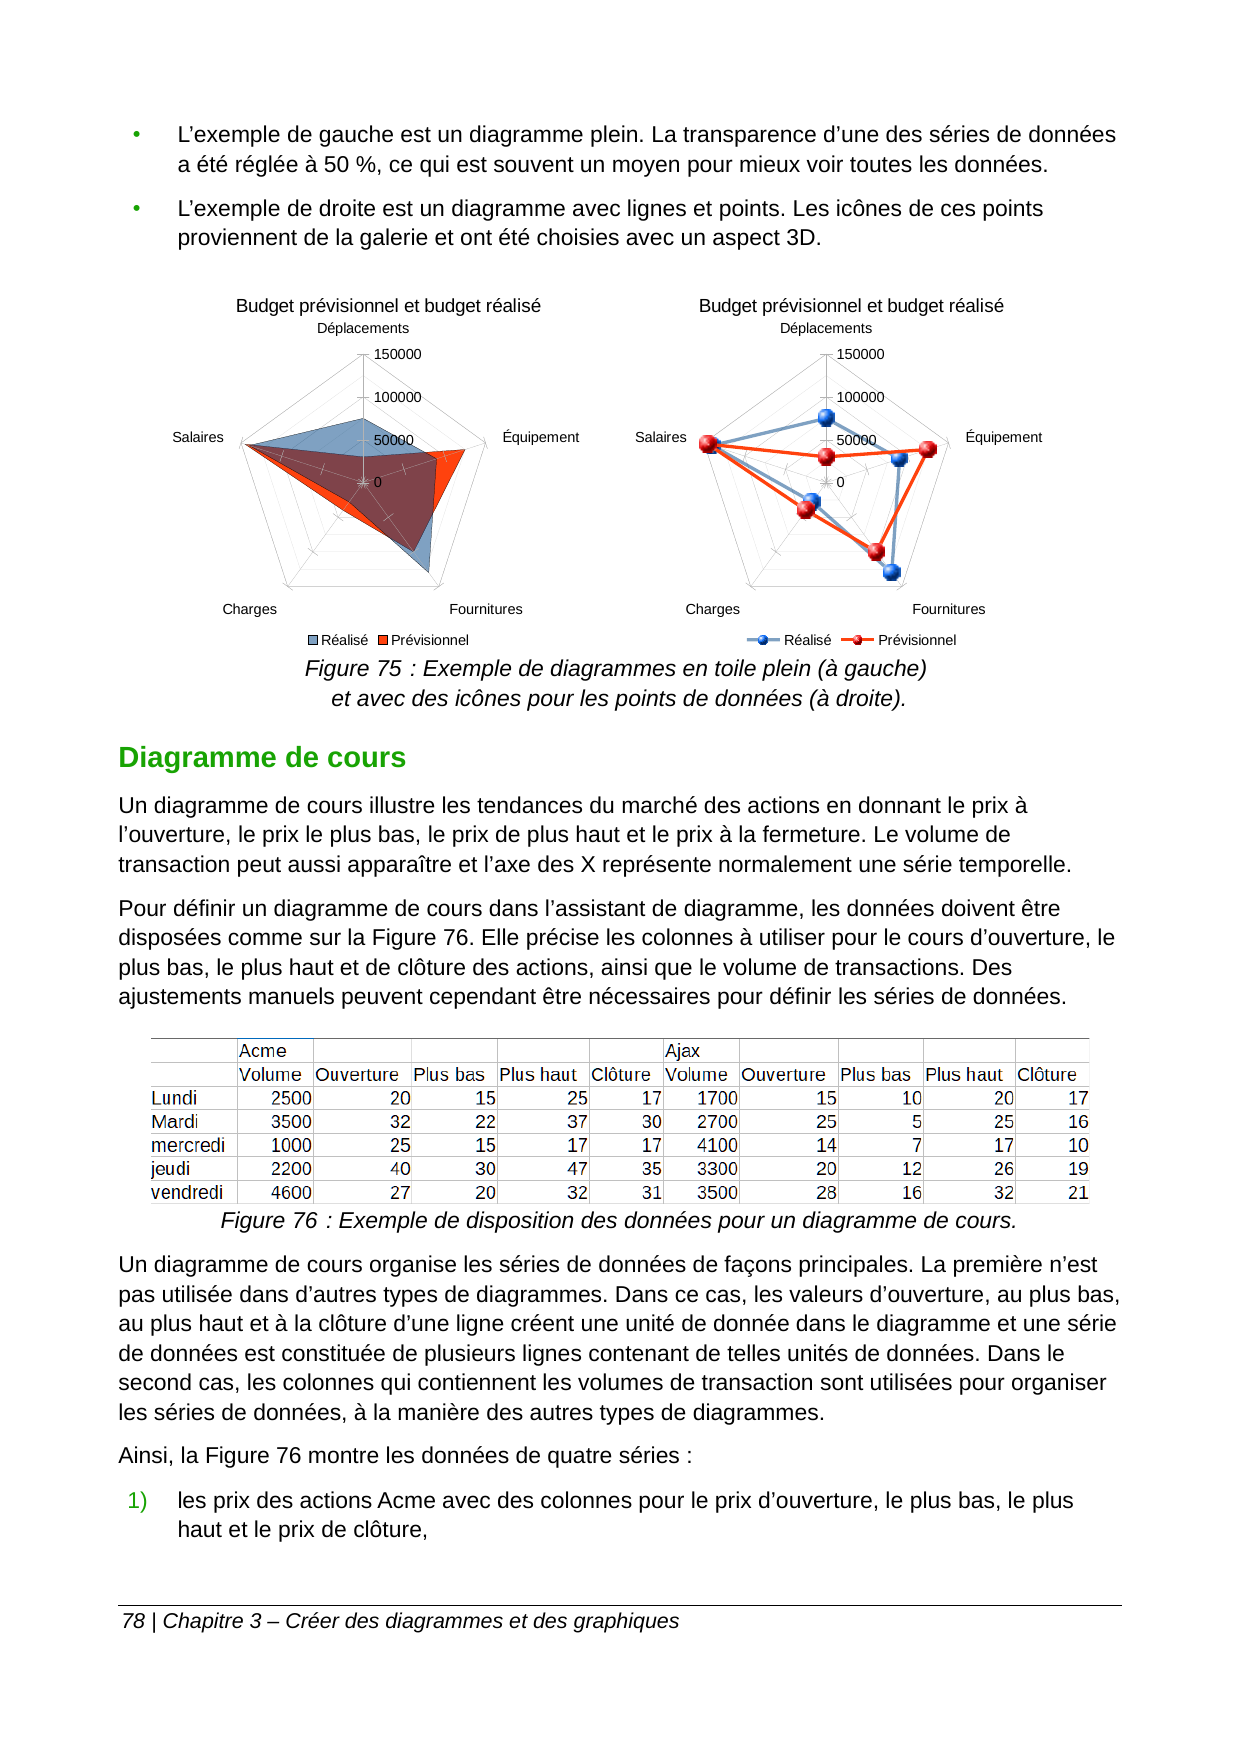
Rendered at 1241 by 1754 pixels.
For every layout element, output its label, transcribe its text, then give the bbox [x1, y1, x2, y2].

subtitle Diagramme de cours [118, 740, 1122, 774]
picture [151, 1038, 1090, 1204]
text Pour définir un diagramme de cours dans l’assistant de diagramme, les données doivent être disposées comme sur la Figure 76. Elle précise les colonnes à utiliser pour le cours d’ouverture, le plus bas, le plus haut et de clôture des actions, ainsi que le volume de transactions. Des ajustements manuels peuvent cependant être nécessaires pour définir les séries de données. [118, 892, 1122, 1009]
text Ainsi, la Figure 76 montre les données de quatre séries : [118, 1439, 1122, 1469]
text Figure 75 : Exemple de diagrammes en toile plein (à gauche) et avec des icônes pour les points de données (à droite). [118, 652, 1122, 711]
list L’exemple de droite est un diagramme avec lignes et points. Les icônes de ces points proviennent de la galerie et ont été choisies avec un aspect 3D. [133, 192, 1122, 251]
text Un diagramme de cours illustre les tendances du marché des actions en donnant le prix à l’ouverture, le prix le plus bas, le prix de plus haut et le prix à la fermeture. Le volume de transaction peut aussi apparaître et l’axe des X représente normalement une série temporelle. [118, 788, 1122, 877]
list les prix des actions Acme avec des colonnes pour le prix d’ouverture, le plus bas, le plus haut et le prix de clôture, [148, 1483, 1122, 1542]
text Figure 76 : Exemple de disposition des données pour un diagramme de cours. [118, 1204, 1122, 1233]
text Un diagramme de cours organise les séries de données de façons principales. La première n’est pas utilisée dans d’autres types de diagrammes. Dans ce cas, les valeurs d’ouverture, au plus bas, au plus haut et à la clôture d’une ligne créent une unité de donnée dans le diagramme et une série de données est constituée de plusieurs lignes contenant de telles unités de données. Dans le second cas, les colonnes qui contiennent les volumes de transaction sont utilisées pour organiser les séries de données, à la manière des autres types de diagrammes. [118, 1248, 1122, 1425]
list L’exemple de gauche est un diagramme plein. La transparence d’une des séries de données a été réglée à 50 %, ce qui est souvent un moyen pour mieux voir toutes les données. [133, 118, 1122, 177]
